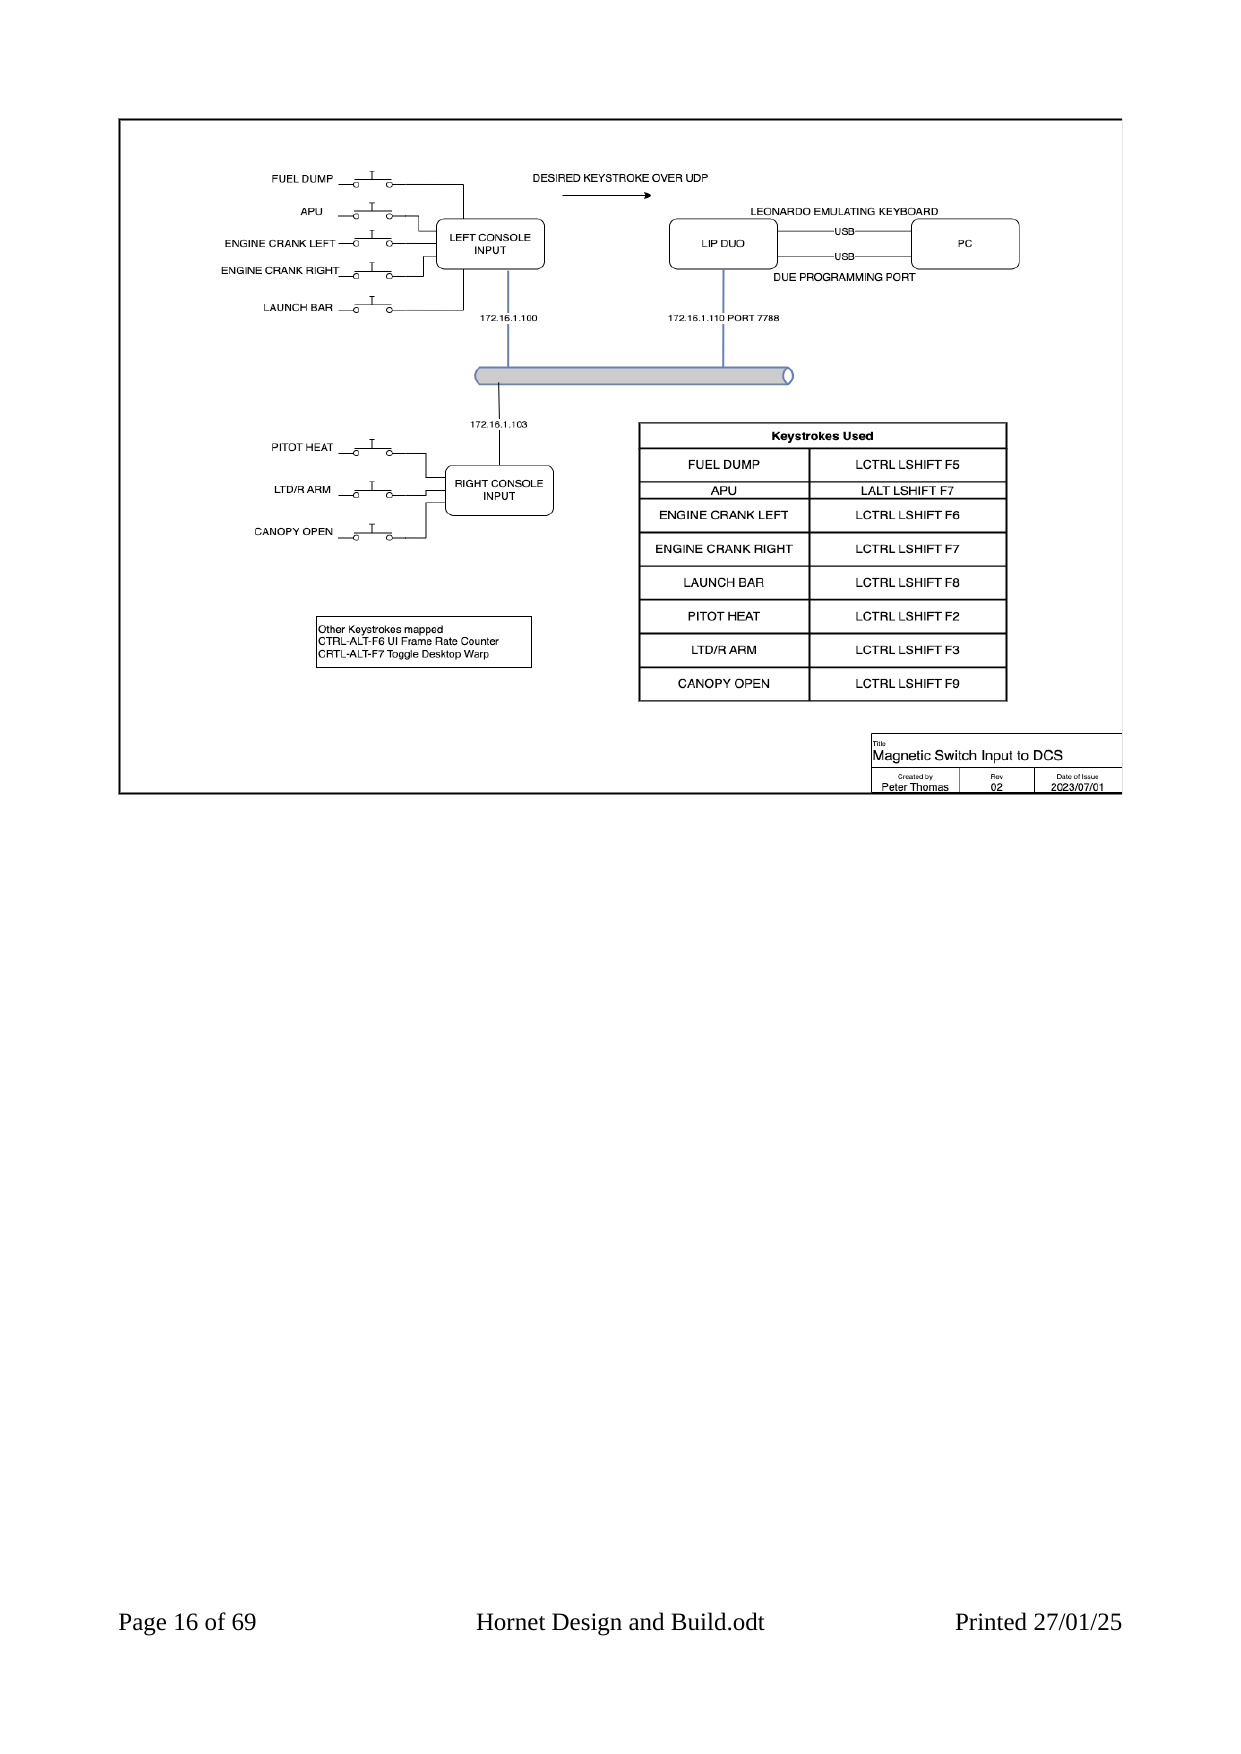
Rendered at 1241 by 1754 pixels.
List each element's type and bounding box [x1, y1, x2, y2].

picture [118, 118, 1123, 847]
